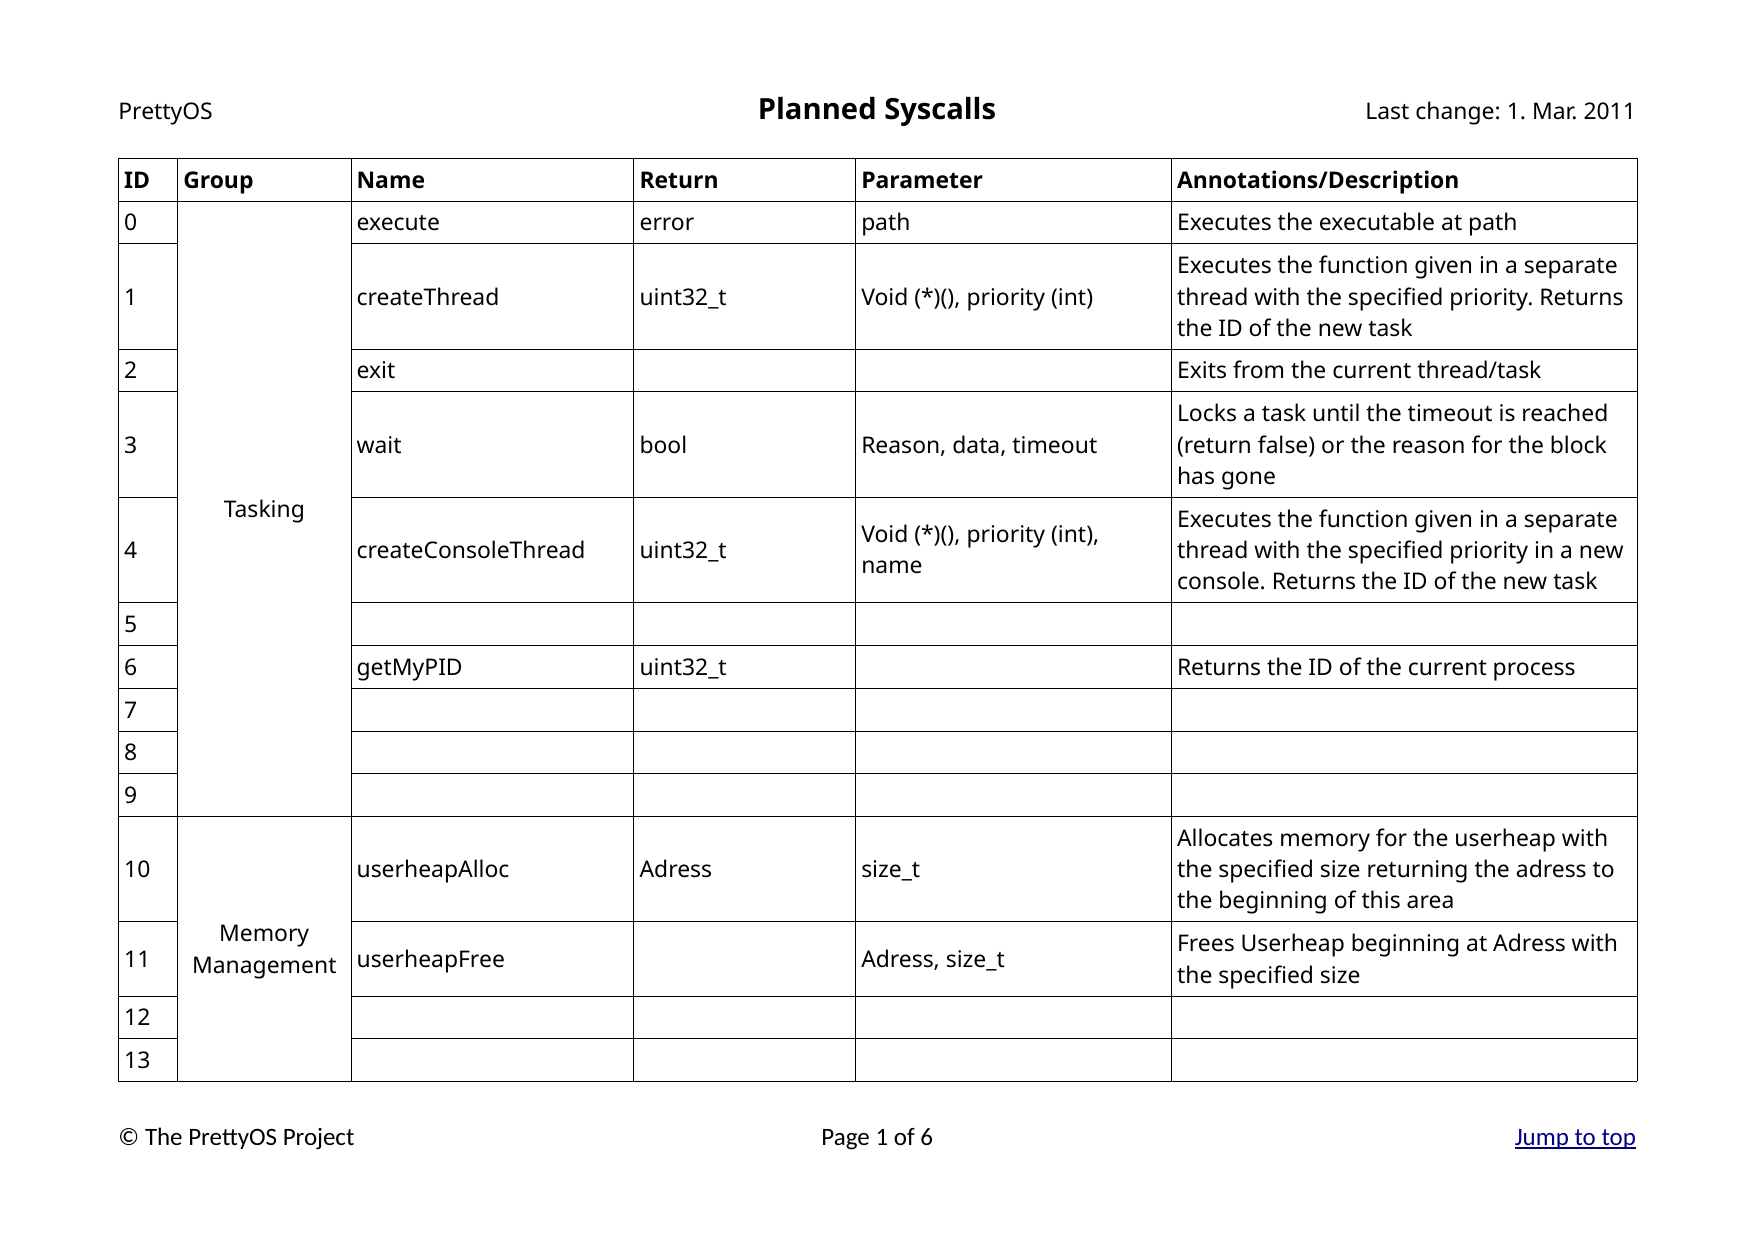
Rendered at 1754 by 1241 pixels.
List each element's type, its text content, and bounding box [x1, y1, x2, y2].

table_cell getMyPID [352, 646, 633, 688]
table_cell [1172, 774, 1637, 816]
table_cell [352, 774, 633, 816]
table_cell Adress, size_t [856, 922, 1171, 996]
table_cell 1 [119, 244, 177, 349]
table_header Parameter [856, 159, 1171, 201]
table_cell 11 [119, 922, 177, 996]
table_cell execute [352, 202, 633, 243]
table_cell 12 [119, 997, 177, 1038]
table_cell userheapAlloc [352, 817, 633, 921]
table_cell 0 [119, 202, 177, 243]
table_cell [634, 350, 855, 391]
table_cell Allocates memory for the userheap with the specified size returning the adress to the beginning of this area [1172, 817, 1637, 921]
table_cell createConsoleThread [352, 498, 633, 602]
table_cell [856, 1039, 1171, 1081]
table_header Annotations/Description [1172, 159, 1637, 201]
table_cell [856, 732, 1171, 773]
table_cell [856, 350, 1171, 391]
table_header ID [119, 159, 177, 201]
table_cell 8 [119, 732, 177, 773]
table_cell [634, 1039, 855, 1081]
table_cell Executes the function given in a separate thread with the specified priority in a new console. Returns the ID of the new task [1172, 498, 1637, 602]
table_cell Frees Userheap beginning at Adress with the specified size [1172, 922, 1637, 996]
table_cell Adress [634, 817, 855, 921]
table_cell wait [352, 392, 633, 497]
table_cell Void (*)(), priority (int), name [856, 498, 1171, 602]
table_cell 6 [119, 646, 177, 688]
table_cell Locks a task until the timeout is reached (return false) or the reason for the block has gone [1172, 392, 1637, 497]
table_cell 5 [119, 603, 177, 645]
table_cell uint32_t [634, 646, 855, 688]
table_cell [1172, 1039, 1637, 1081]
table_cell [634, 732, 855, 773]
table_cell Memory Management [178, 817, 351, 1081]
table_cell Tasking [178, 202, 351, 816]
table_cell size_t [856, 817, 1171, 921]
table_cell Executes the executable at path [1172, 202, 1637, 243]
table_cell [352, 689, 633, 731]
table_cell 3 [119, 392, 177, 497]
table_cell 9 [119, 774, 177, 816]
table_cell error [634, 202, 855, 243]
table_cell 4 [119, 498, 177, 602]
table_header Group [178, 159, 351, 201]
table_cell [1172, 732, 1637, 773]
table_cell [1172, 997, 1637, 1038]
table_cell [352, 997, 633, 1038]
table_cell [634, 774, 855, 816]
table_cell 10 [119, 817, 177, 921]
table_cell bool [634, 392, 855, 497]
table_cell [352, 603, 633, 645]
table_header Name [352, 159, 633, 201]
table_cell [634, 689, 855, 731]
table_cell [856, 603, 1171, 645]
table_cell [634, 603, 855, 645]
table_cell createThread [352, 244, 633, 349]
table_cell Exits from the current thread/task [1172, 350, 1637, 391]
table_cell [856, 997, 1171, 1038]
table_cell [856, 689, 1171, 731]
table_cell [1172, 689, 1637, 731]
table_cell path [856, 202, 1171, 243]
table_cell Executes the function given in a separate thread with the specified priority. Returns the ID of the new task [1172, 244, 1637, 349]
table_cell uint32_t [634, 498, 855, 602]
table_cell exit [352, 350, 633, 391]
table_cell [856, 646, 1171, 688]
table_cell [1172, 603, 1637, 645]
table_cell Returns the ID of the current process [1172, 646, 1637, 688]
table_cell 2 [119, 350, 177, 391]
table_cell [352, 732, 633, 773]
table_cell userheapFree [352, 922, 633, 996]
table_cell [856, 774, 1171, 816]
table_cell [352, 1039, 633, 1081]
table_cell Void (*)(), priority (int) [856, 244, 1171, 349]
table_cell Reason, data, timeout [856, 392, 1171, 497]
table_header Return [634, 159, 855, 201]
table_cell [634, 922, 855, 996]
table_cell [634, 997, 855, 1038]
table_cell uint32_t [634, 244, 855, 349]
table_cell 7 [119, 689, 177, 731]
table_cell 13 [119, 1039, 177, 1081]
